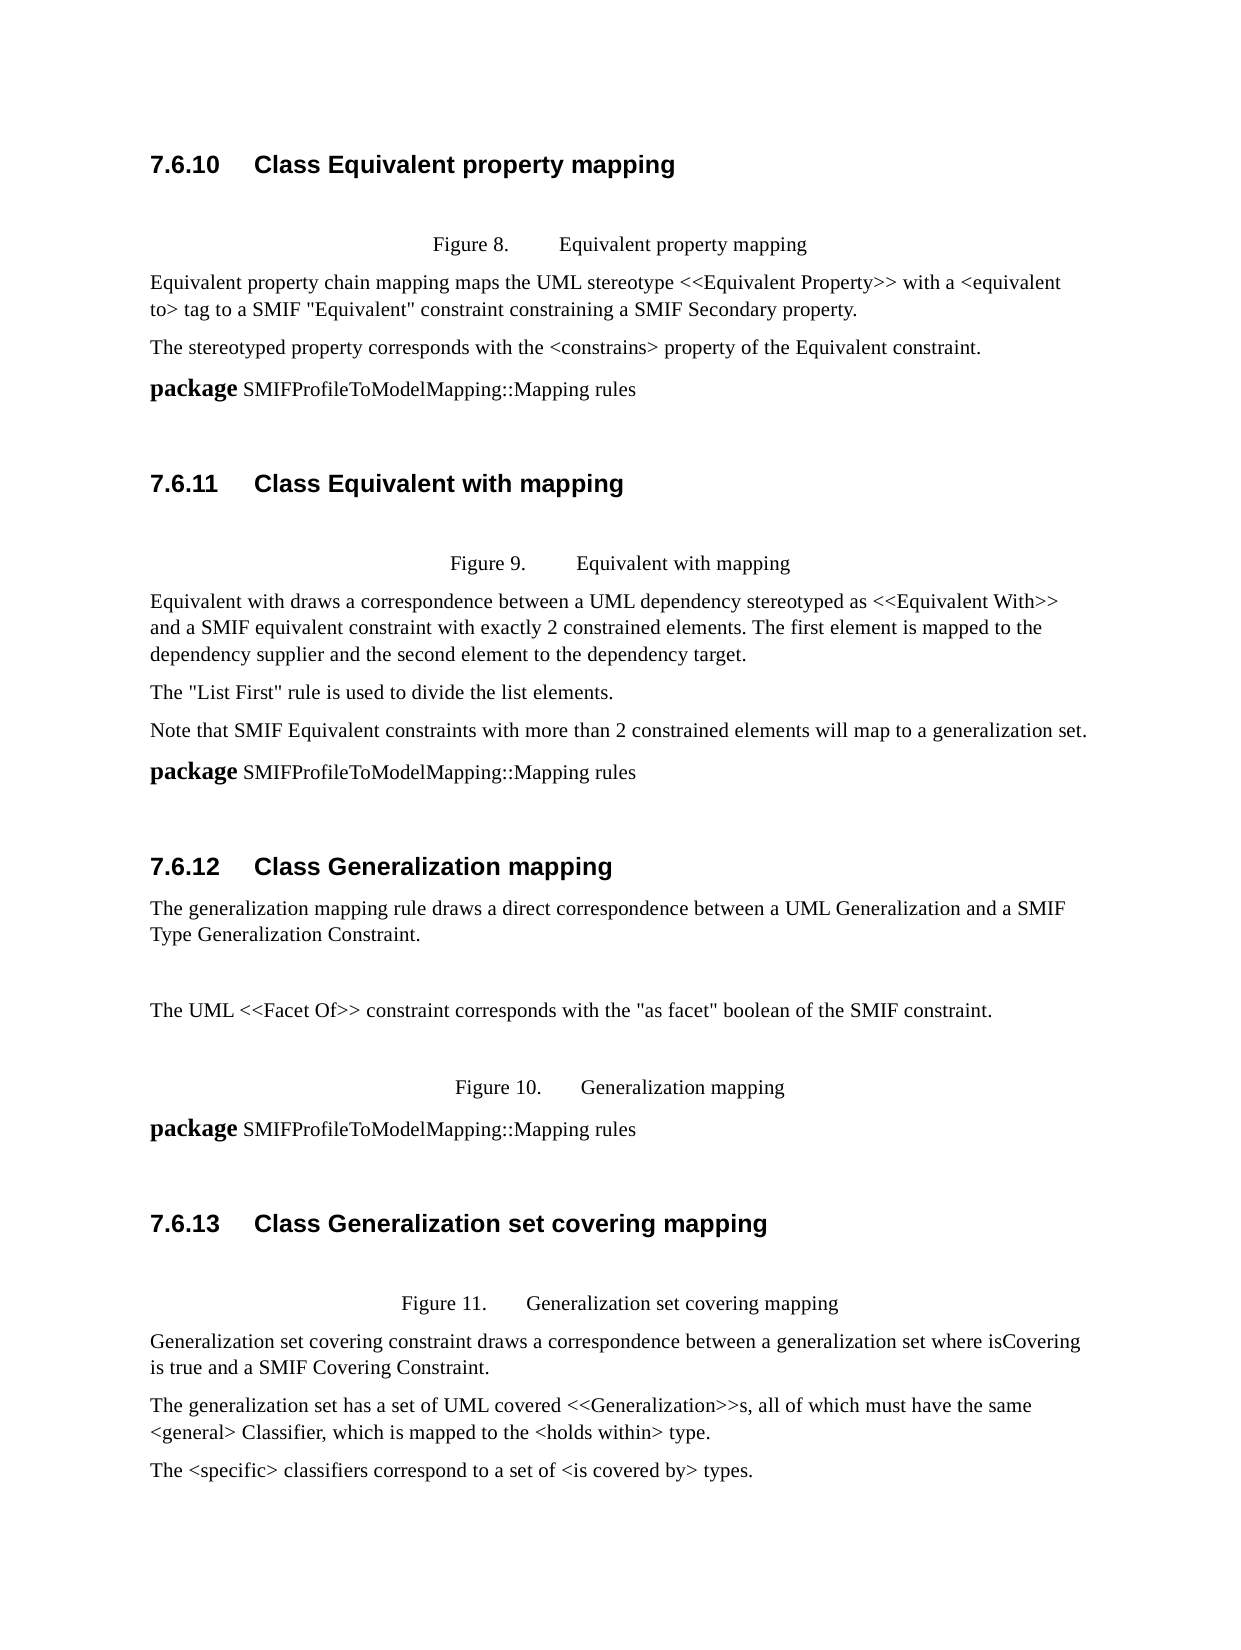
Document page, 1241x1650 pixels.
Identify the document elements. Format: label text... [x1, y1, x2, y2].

text The generalization mapping rule draws a direct correspondence between a UML Generalization and a SMIF Type Generalization Constraint. [150, 895, 1090, 946]
text package SMIFProfileToModelMapping::Mapping rules [150, 1113, 1090, 1142]
text The generalization set has a set of UML covered <<Generalization>>s, all of which must have the same <general> Classifier, which is mapped to the <holds within> type. [150, 1393, 1090, 1444]
text Figure 9. Equivalent with mapping [150, 550, 1090, 574]
text Equivalent with draws a correspondence between a UML dependency stereotyped as <<Equivalent With>> and a SMIF equivalent constraint with exactly 2 constrained elements. The first element is mapped to the dependency supplier and the second element to the dependency target. [150, 589, 1090, 666]
subtitle Class Generalization mapping [150, 852, 1090, 881]
subtitle Class Equivalent property mapping [150, 150, 1090, 179]
text Generalization set covering constraint draws a correspondence between a generalization set where isCovering is true and a SMIF Covering Constraint. [150, 1329, 1090, 1379]
subtitle Class Equivalent with mapping [150, 468, 1090, 498]
text package SMIFProfileToModelMapping::Mapping rules [150, 373, 1090, 402]
text The stereotyped property corresponds with the <constrains> property of the Equivalent constraint. [150, 335, 1090, 359]
text The "List First" rule is used to divide the list elements. [150, 680, 1090, 704]
text Figure 11. Generalization set covering mapping [150, 1290, 1090, 1314]
text Equivalent property chain mapping maps the UML stereotype <<Equivalent Property>> with a <equivalent to> tag to a SMIF "Equivalent" constraint constraining a SMIF Secondary property. [150, 270, 1090, 321]
text Figure 8. Equivalent property mapping [150, 232, 1090, 256]
text The <specific> classifiers correspond to a set of <is covered by> types. [150, 1458, 1090, 1482]
text Figure 10. Generalization mapping [150, 1075, 1090, 1099]
text The UML <<Facet Of>> constraint corresponds with the "as facet" boolean of the SMIF constraint. [150, 998, 1090, 1022]
text package SMIFProfileToModelMapping::Mapping rules [150, 756, 1090, 785]
text Note that SMIF Equivalent constraints with more than 2 constrained elements will map to a generalization set. [150, 718, 1090, 742]
subtitle Class Generalization set covering mapping [150, 1208, 1090, 1238]
